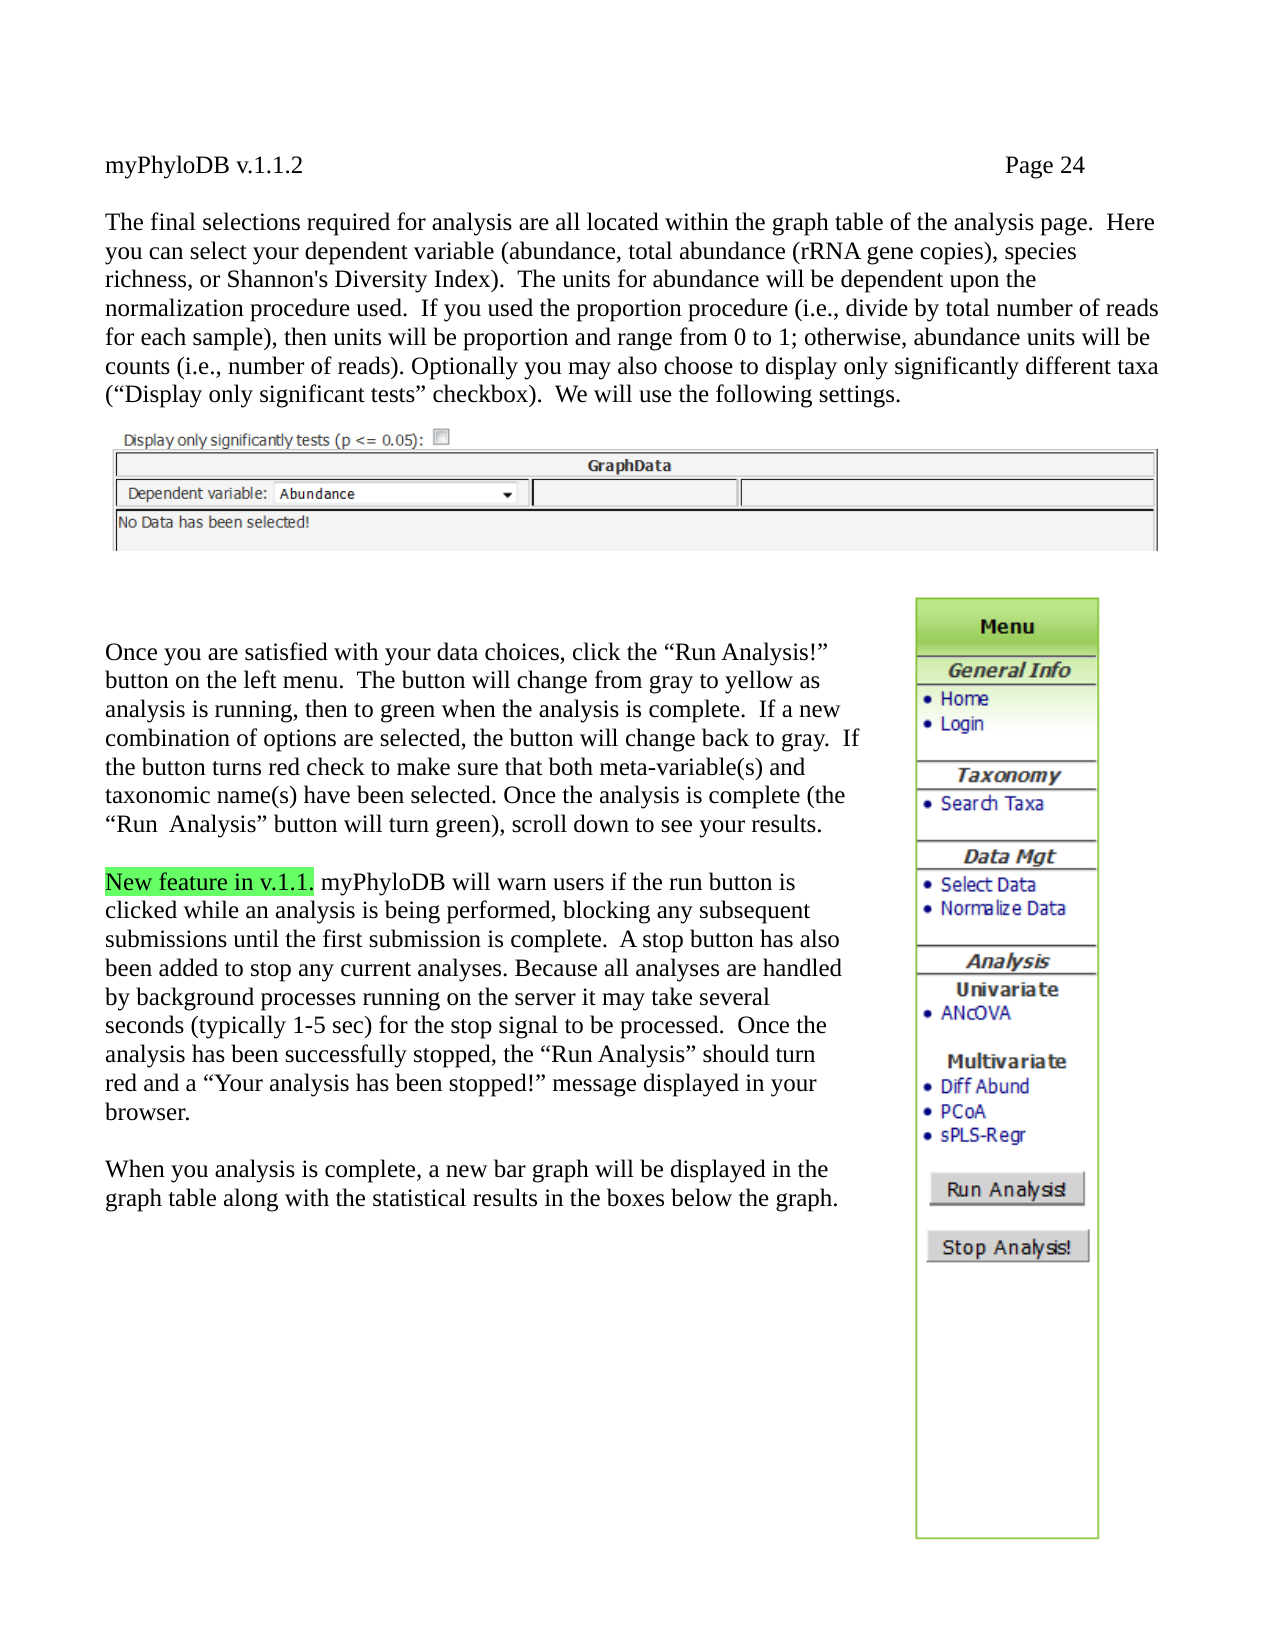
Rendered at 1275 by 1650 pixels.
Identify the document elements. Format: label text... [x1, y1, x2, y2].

text The final selections required for analysis are all located within the graph table of the analysis page. Here you can select your dependent variable (abundance, total abundance (rRNA gene copies), species richness, or Shannon's Diversity Index). The units for abundance will be dependent upon the normalization procedure used. If you used the proportion procedure (i.e., divide by total number of reads for each sample), then units will be proportion and range from 0 to 1; otherwise, abundance units will be counts (i.e., number of reads). Optionally you may also choose to display only significantly different taxa (“Display only significant tests” checkbox). We will use the following settings. [105, 207, 1170, 408]
picture [105, 428, 1170, 551]
text Once you are satisfied with your data choices, click the “Run Analysis!” button on the left menu. The button will change from gray to yellow as analysis is running, then to green when the analysis is complete. If a new combination of options are selected, the button will change back to gray. If the button turns red check to make sure that both meta-variable(s) and taxonomic name(s) have been selected. Once the analysis is complete (the “Run Analysis” button will turn green), scroll down to see your results. [105, 637, 886, 838]
picture [908, 591, 1104, 1544]
text New feature in v.1.1. myPhyloDB will warn users if the run button is clicked while an analysis is being performed, blocking any subsequent submissions until the first submission is complete. A stop button has also been added to stop any current analyses. Because all analyses are handled by background processes running on the server it may take several seconds (typically 1-5 sec) for the stop signal to be processed. Once the analysis has been successfully stopped, the “Run Analysis” should turn red and a “Your analysis has been stopped!” message displayed in your browser. [105, 867, 845, 1126]
text When you analysis is complete, a new bar graph will be displayed in the graph table along with the statistical results in the boxes below the graph. [105, 1154, 886, 1212]
